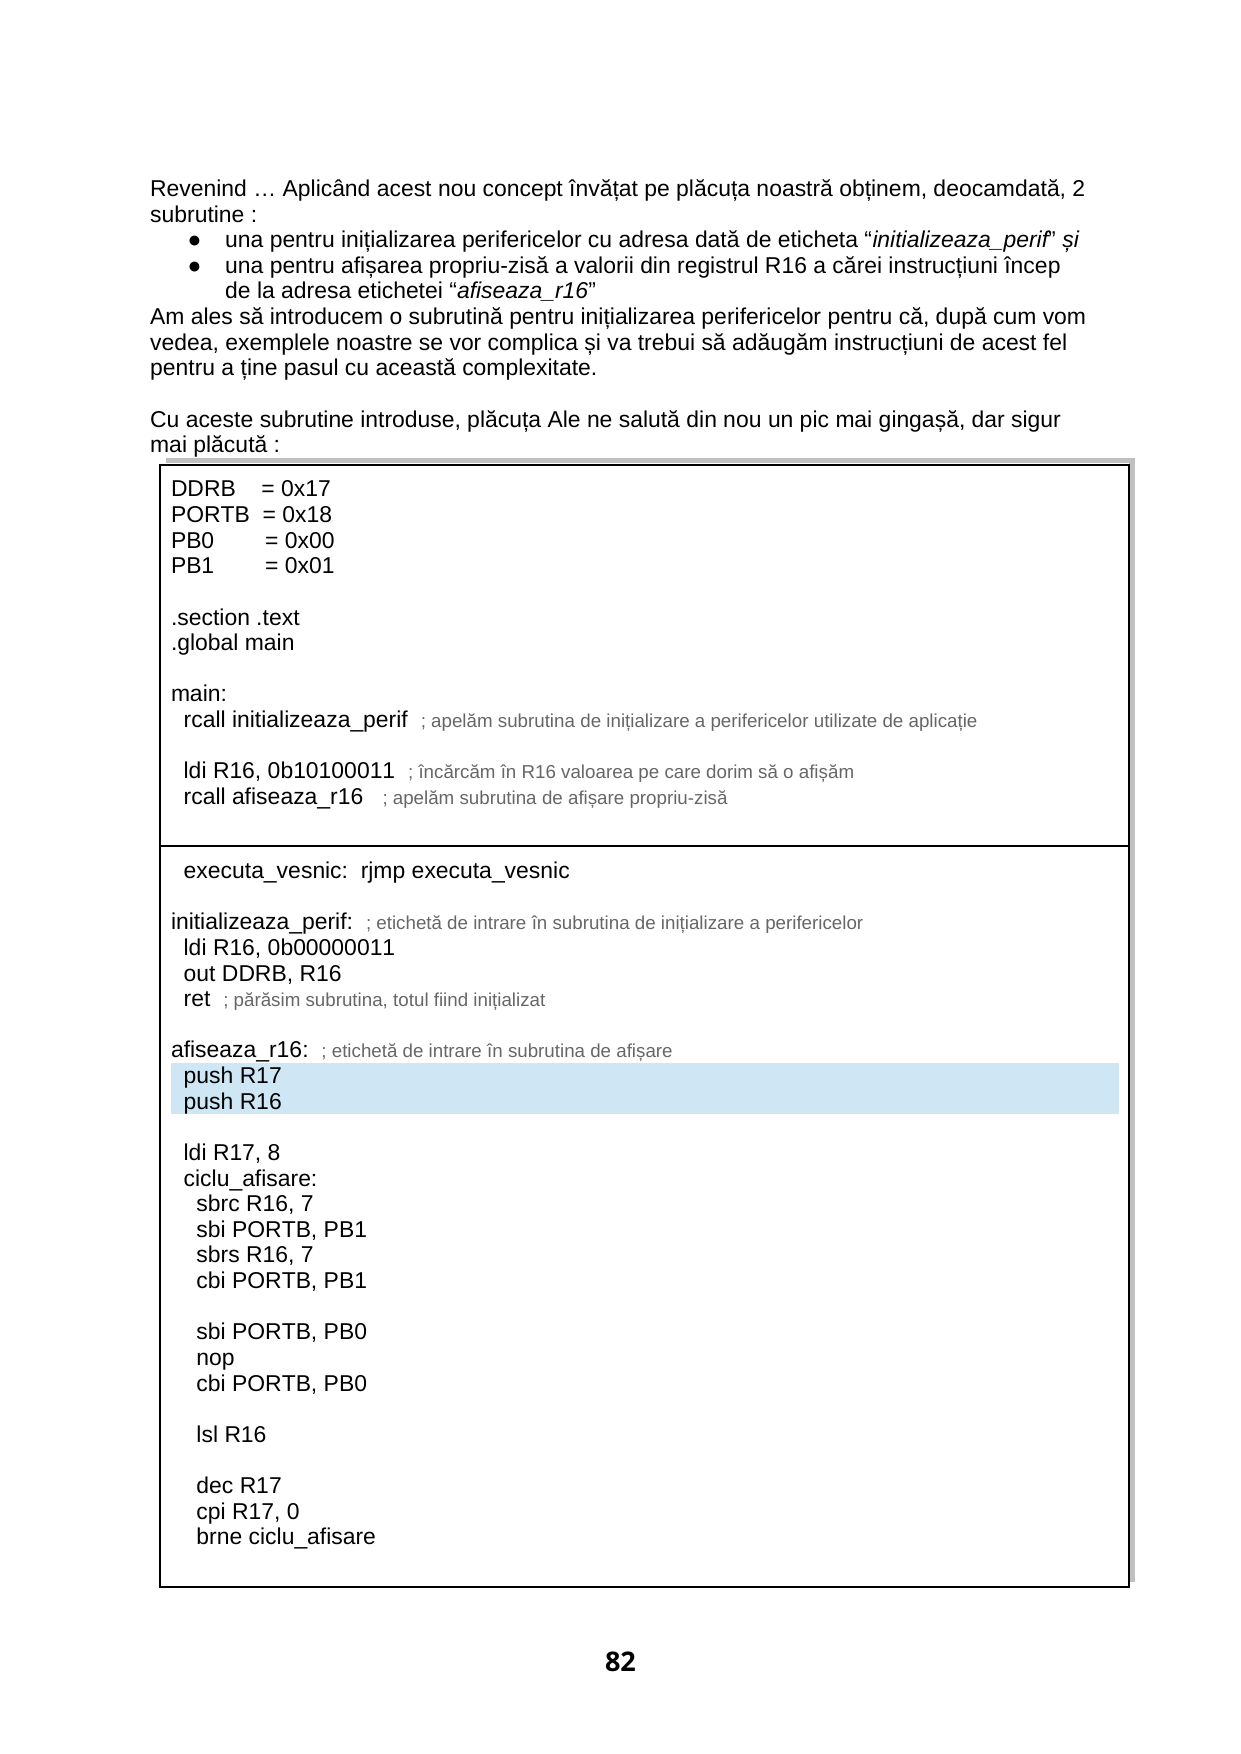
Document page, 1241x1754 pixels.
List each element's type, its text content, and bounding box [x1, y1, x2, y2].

text Am ales să introducem o subrutină pentru inițializarea perifericelor pentru că, după cum vom vedea, exemplele noastre se vor complica și va trebui să adăugăm instrucțiuni de acest fel pentru a ține pasul cu această complexitate. [150, 304, 1091, 381]
table_header DDRB = 0x17 PORTB = 0x18 PB0 = 0x00 PB1 = 0x01 .section .text .global main main: rcall initializeaza_perif ; apelăm subrutina de inițializare a perifericelor utilizate de aplicație ldi R16, 0b10100011 ; încărcăm în R16 valoarea pe care dorim să o afișăm rcall afiseaza_r16 ; apelăm subrutina de afișare propriu-zisă [161, 466, 1128, 845]
table_header executa_vesnic: rjmp executa_vesnic initializeaza_perif: ; etichetă de intrare în subrutina de inițializare a perifericelor ldi R16, 0b00000011 out DDRB, R16 ret ; părăsim subrutina, totul fiind inițializat afiseaza_r16: ; etichetă de intrare în subrutina de afișare push R17 push R16 ldi R17, 8 ciclu_afisare: sbrc R16, 7 sbi PORTB, PB1 sbrs R16, 7 cbi PORTB, PB1 sbi PORTB, PB0 nop cbi PORTB, PB0 lsl R16 dec R17 cpi R17, 0 brne ciclu_afisare [161, 847, 1128, 1586]
list una pentru inițializarea perifericelor cu adresa dată de eticheta “initializeaza_perif” și [187, 227, 1091, 252]
list una pentru afișarea propriu-zisă a valorii din registrul R16 a cărei instrucțiuni încep de la adresa etichetei “afiseaza_r16” [187, 252, 1091, 304]
text Cu aceste subrutine introduse, plăcuța Ale ne salută din nou un pic mai gingașă, dar sigur mai plăcută : [150, 406, 1091, 457]
text Revenind … Aplicând acest nou concept învățat pe plăcuța noastră obținem, deocamdată, 2 subrutine : [150, 176, 1091, 227]
